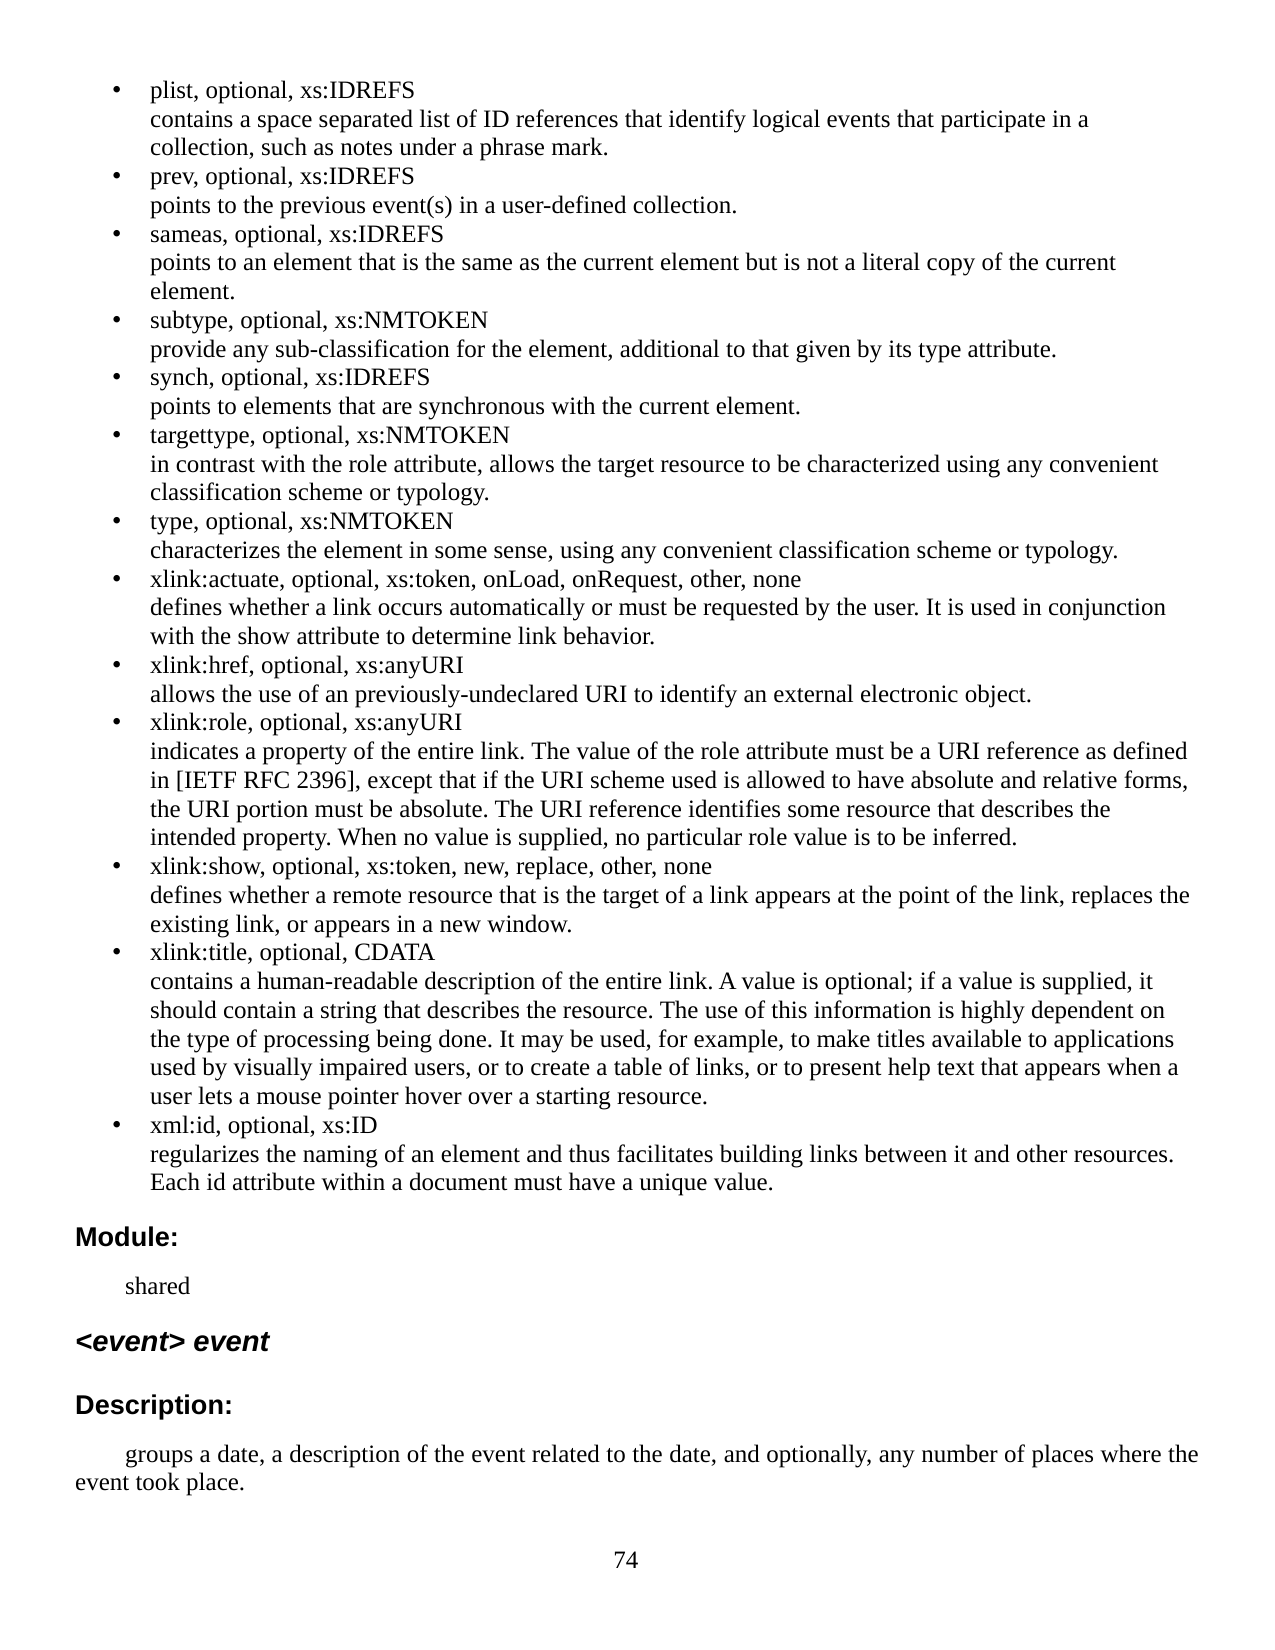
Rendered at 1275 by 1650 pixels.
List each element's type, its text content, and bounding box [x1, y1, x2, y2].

list type, optional, xs:NMTOKEN characterizes the element in some sense, using any convenient classification scheme or typology. [112, 506, 1200, 564]
text groups a date, a description of the event related to the date, and optionally, any number of places where the event took place. [75, 1439, 1200, 1496]
list xlink:href, optional, xs:anyURI allows the use of an previously-undeclared URI to identify an external electronic object. [112, 650, 1200, 707]
list plist, optional, xs:IDREFS contains a space separated list of ID references that identify logical events that participate in a collection, such as notes under a phrase mark. [112, 75, 1200, 161]
subtitle <event> event [75, 1324, 1200, 1358]
text shared [75, 1271, 1200, 1299]
list targettype, optional, xs:NMTOKEN in contrast with the role attribute, allows the target resource to be characterized using any convenient classification scheme or typology. [112, 420, 1200, 506]
subtitle Description: [75, 1389, 1200, 1421]
list xlink:title, optional, CDATA contains a human-readable description of the entire link. A value is optional; if a value is supplied, it should contain a string that describes the resource. The use of this information is highly dependent on the type of processing being done. It may be used, for example, to make titles available to applications used by visually impaired users, or to create a table of links, or to present help text that appears when a user lets a mouse pointer hover over a starting resource. [112, 937, 1200, 1110]
list xlink:actuate, optional, xs:token, onLoad, onRequest, other, none defines whether a link occurs automatically or must be requested by the user. It is used in conjunction with the show attribute to determine link behavior. [112, 564, 1200, 650]
list synch, optional, xs:IDREFS points to elements that are synchronous with the current element. [112, 362, 1200, 420]
list xml:id, optional, xs:ID regularizes the naming of an element and thus facilitates building links between it and other resources. Each id attribute within a document must have a unique value. [112, 1110, 1200, 1196]
list xlink:show, optional, xs:token, new, replace, other, none defines whether a remote resource that is the target of a link appears at the point of the link, replaces the existing link, or appears in a new window. [112, 851, 1200, 937]
list prev, optional, xs:IDREFS points to the previous event(s) in a user-defined collection. [112, 161, 1200, 219]
subtitle Module: [75, 1221, 1200, 1252]
list sameas, optional, xs:IDREFS points to an element that is the same as the current element but is not a literal copy of the current element. [112, 219, 1200, 305]
list subtype, optional, xs:NMTOKEN provide any sub-classification for the element, additional to that given by its type attribute. [112, 305, 1200, 362]
list xlink:role, optional, xs:anyURI indicates a property of the entire link. The value of the role attribute must be a URI reference as defined in [IETF RFC 2396], except that if the URI scheme used is allowed to have absolute and relative forms, the URI portion must be absolute. The URI reference identifies some resource that describes the intended property. When no value is supplied, no particular role value is to be inferred. [112, 707, 1200, 851]
